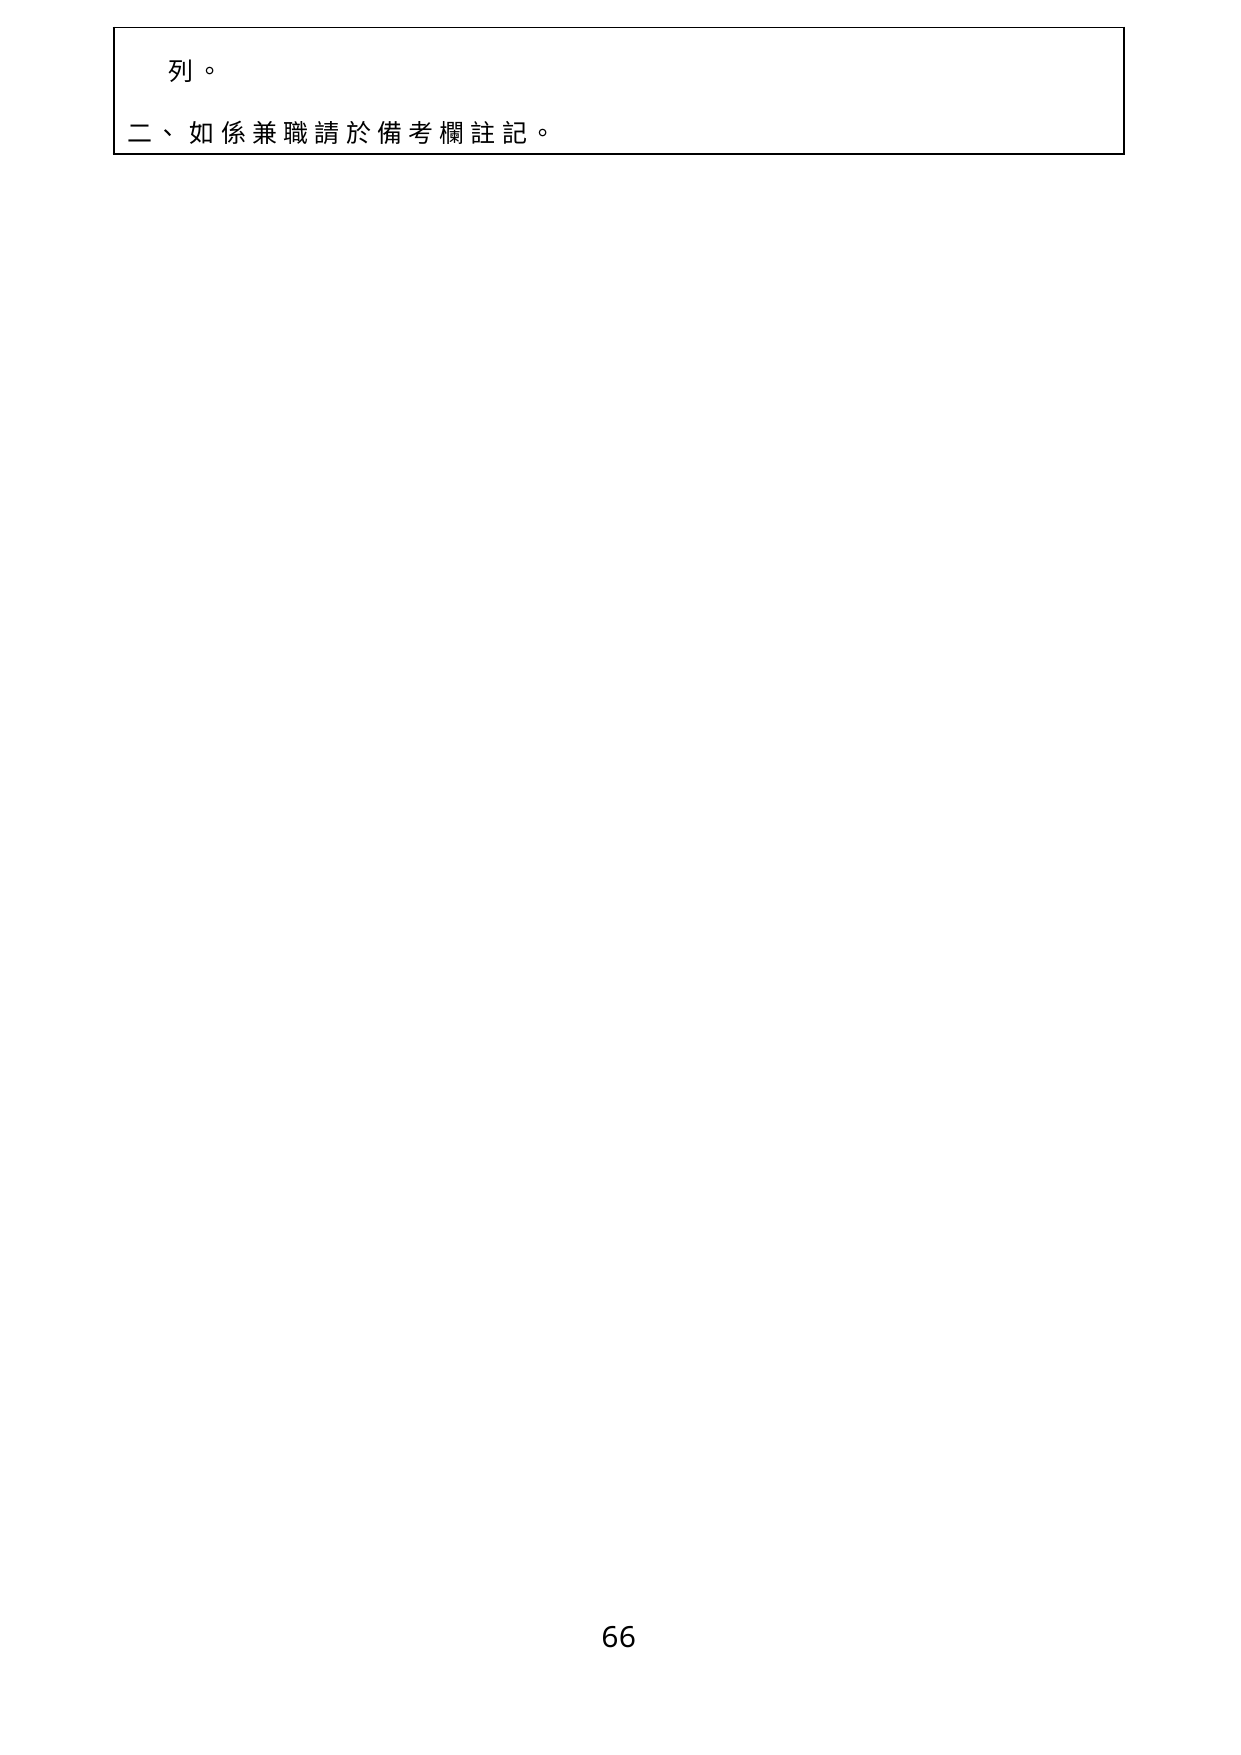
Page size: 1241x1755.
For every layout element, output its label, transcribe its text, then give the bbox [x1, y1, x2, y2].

table_cell 列。 二、如係兼職請於備考欄註記。 [115, 28, 1123, 153]
